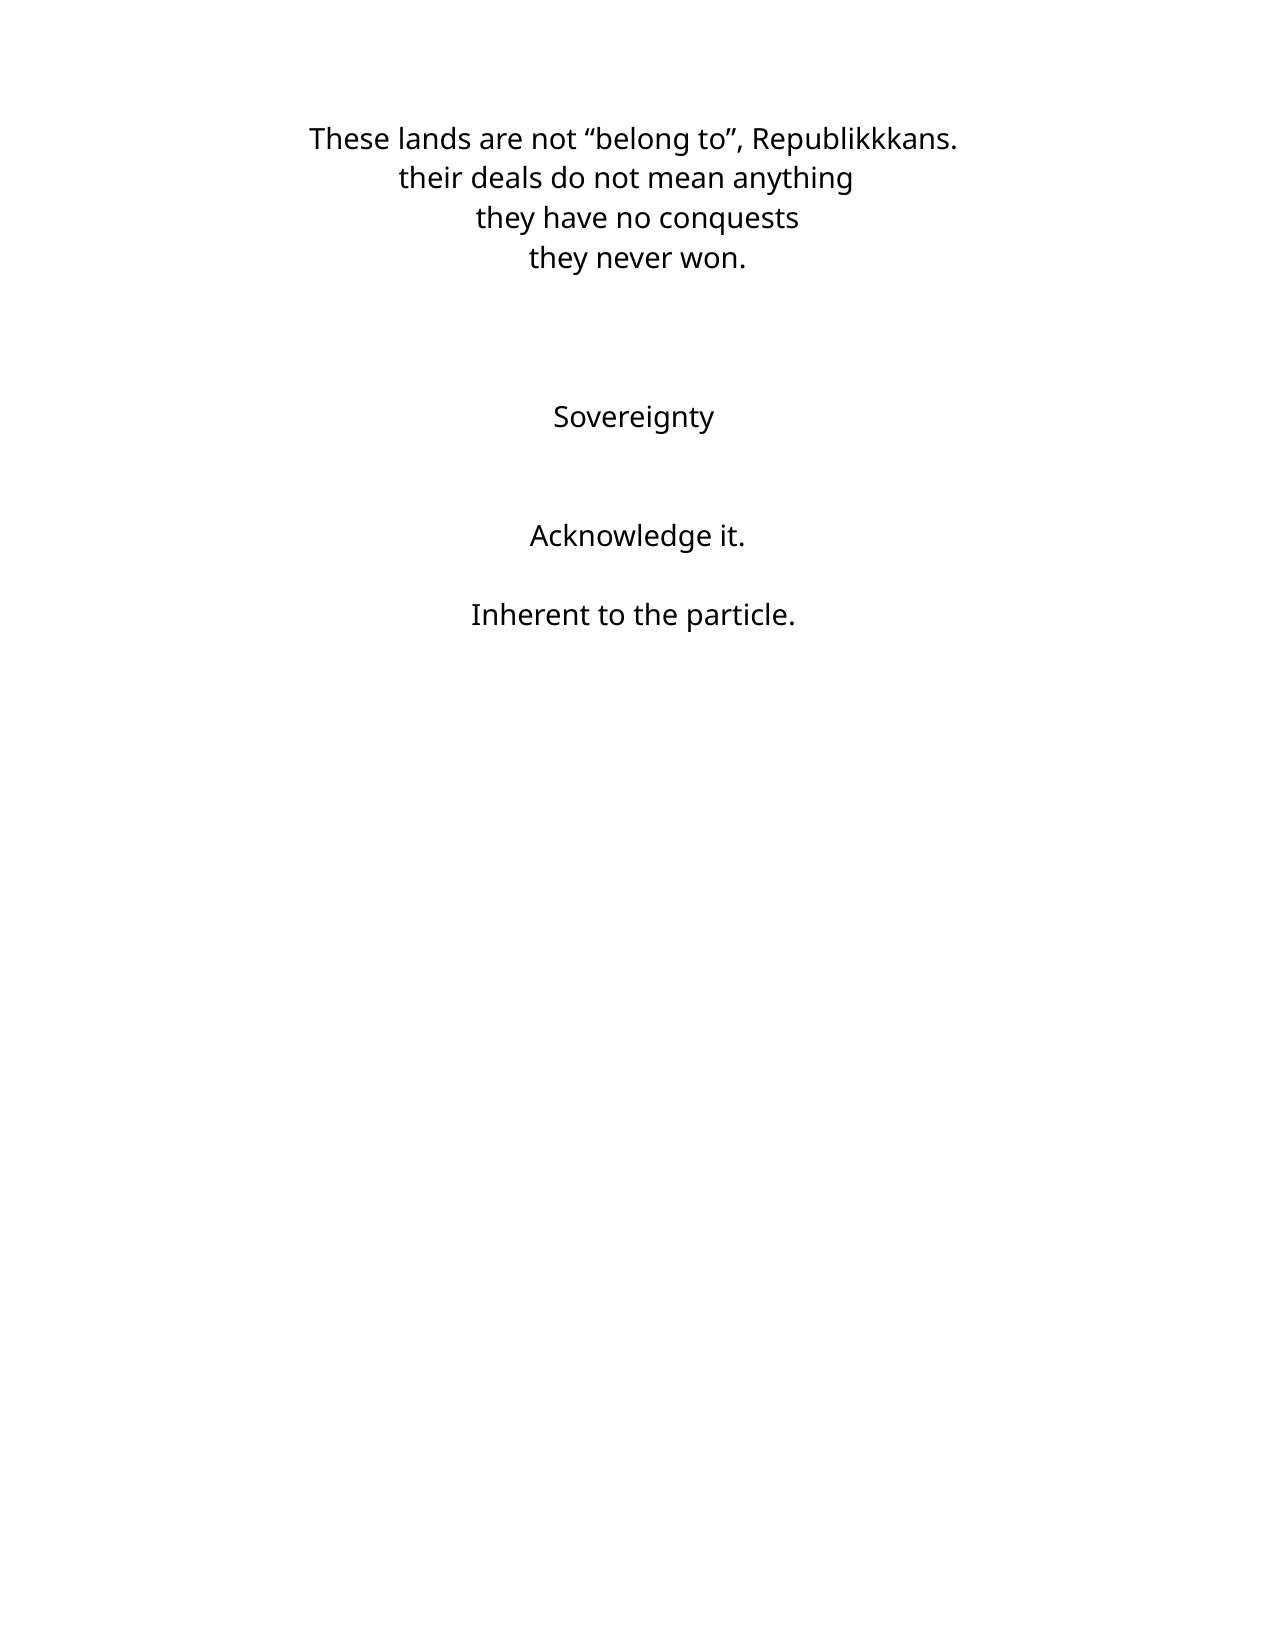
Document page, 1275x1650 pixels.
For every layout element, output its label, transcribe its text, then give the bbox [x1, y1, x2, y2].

text These lands are not “belong to”, Republikkkans. [118, 118, 1157, 158]
text their deals do not mean anything [118, 158, 1157, 197]
text they have no conquests [118, 197, 1157, 237]
text they never won. [118, 237, 1157, 277]
text Sovereignty [118, 396, 1157, 436]
text Acknowledge it. [118, 515, 1157, 555]
text Inherent to the particle. [118, 594, 1157, 634]
